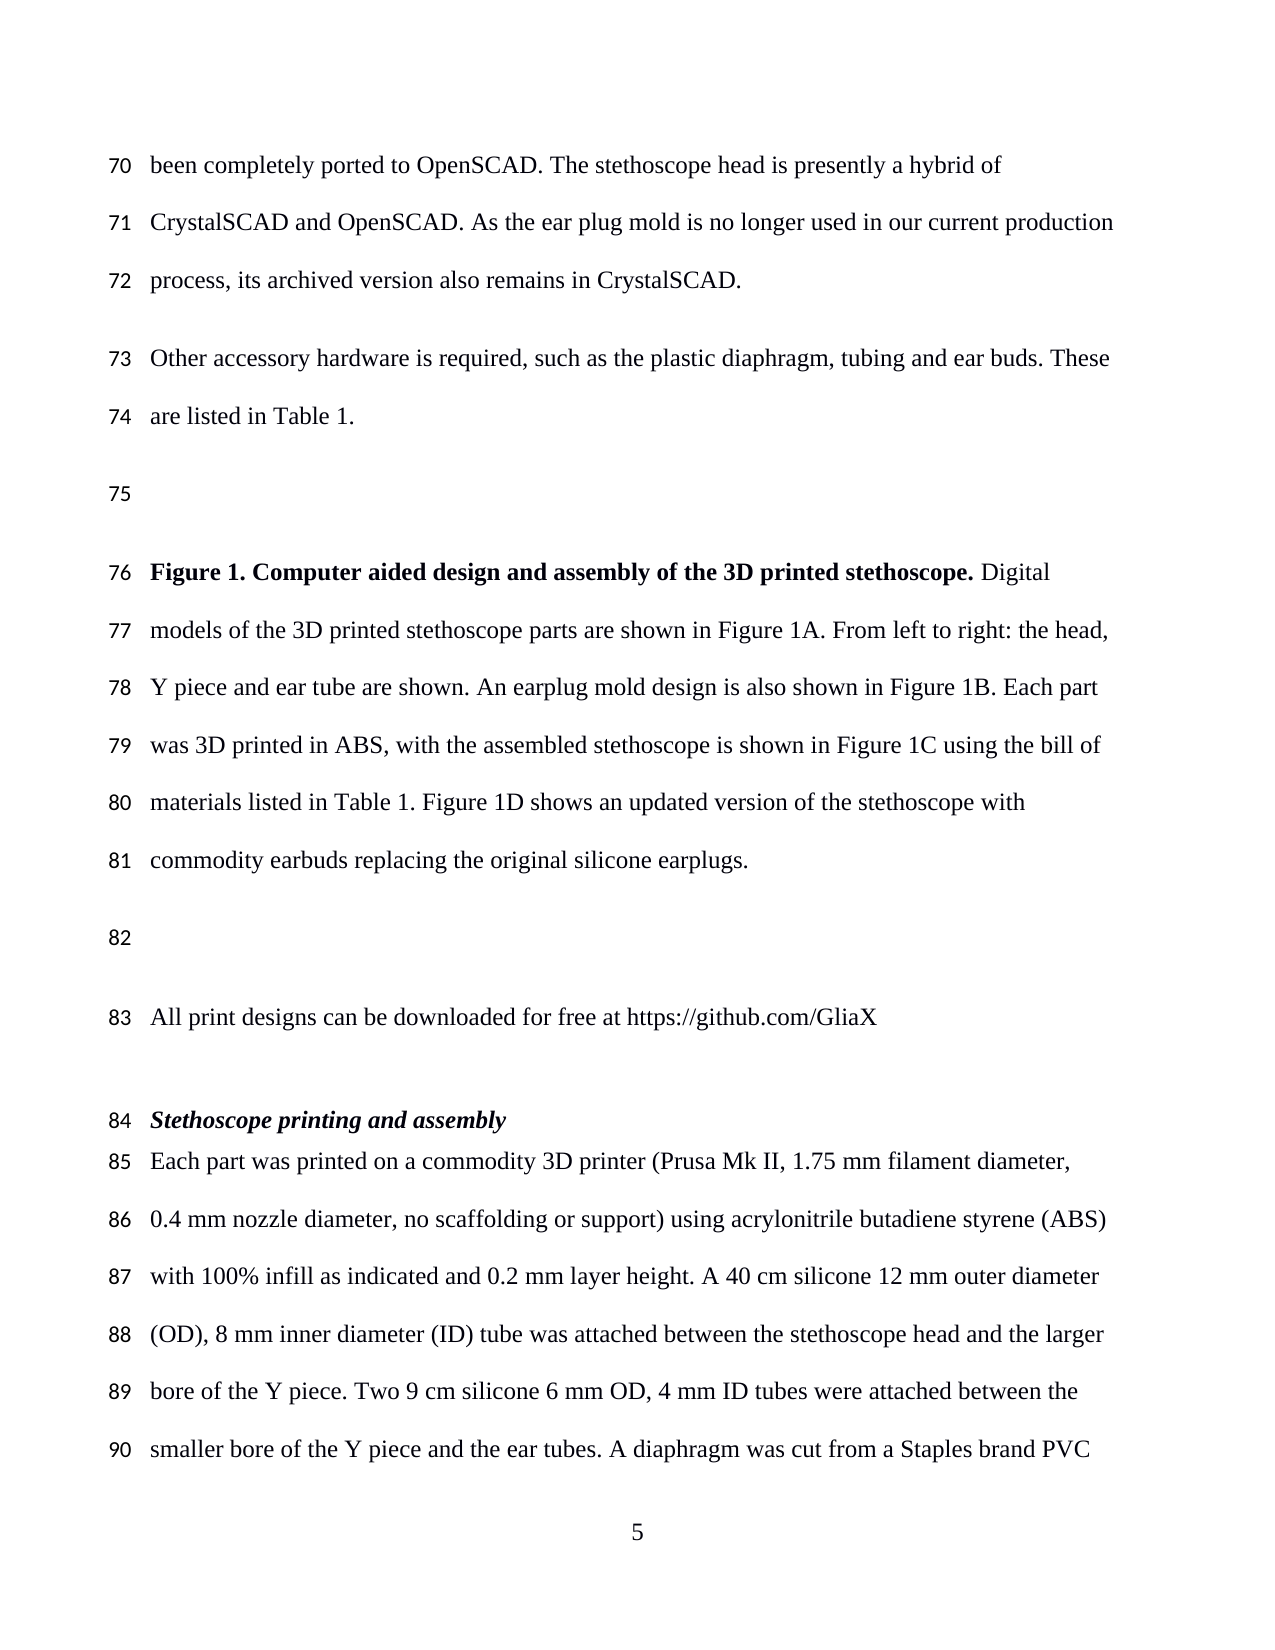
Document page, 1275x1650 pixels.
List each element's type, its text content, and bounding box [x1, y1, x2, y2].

text Figure 1. Computer aided design and assembly of the 3D printed stethoscope. Digital models of the 3D printed stethoscope parts are shown in Figure 1A. From left to right: the head, Y piece and ear tube are shown. An earplug mold design is also shown in Figure 1B. Each part was 3D printed in ABS, with the assembled stethoscope is shown in Figure 1C using the bill of materials listed in Table 1. Figure 1D shows an updated version of the stethoscope with commodity earbuds replacing the original silicone earplugs. [150, 557, 1125, 874]
text Other accessory hardware is required, such as the plastic diaphragm, tubing and ear buds. These are listed in Table 1. [150, 343, 1125, 429]
text been completely ported to OpenSCAD. The stethoscope head is presently a hybrid of CrystalSCAD and OpenSCAD. As the ear plug mold is no longer used in our current production process, its archived version also remains in CrystalSCAD. [150, 150, 1125, 294]
text All print designs can be downloaded for free at https://github.com/GliaX [150, 1002, 1125, 1030]
subtitle Stethoscope printing and assembly [150, 1105, 1125, 1134]
text Each part was printed on a commodity 3D printer (Prusa Mk II, 1.75 mm filament diameter, 0.4 mm nozzle diameter, no scaffolding or support) using acrylonitrile butadiene styrene (ABS) with 100% infill as indicated and 0.2 mm layer height. A 40 cm silicone 12 mm outer diameter (OD), 8 mm inner diameter (ID) tube was attached between the stethoscope head and the larger bore of the Y piece. Two 9 cm silicone 6 mm OD, 4 mm ID tubes were attached between the smaller bore of the Y piece and the ear tubes. A diaphragm was cut from a Staples brand PVC [150, 1146, 1125, 1462]
